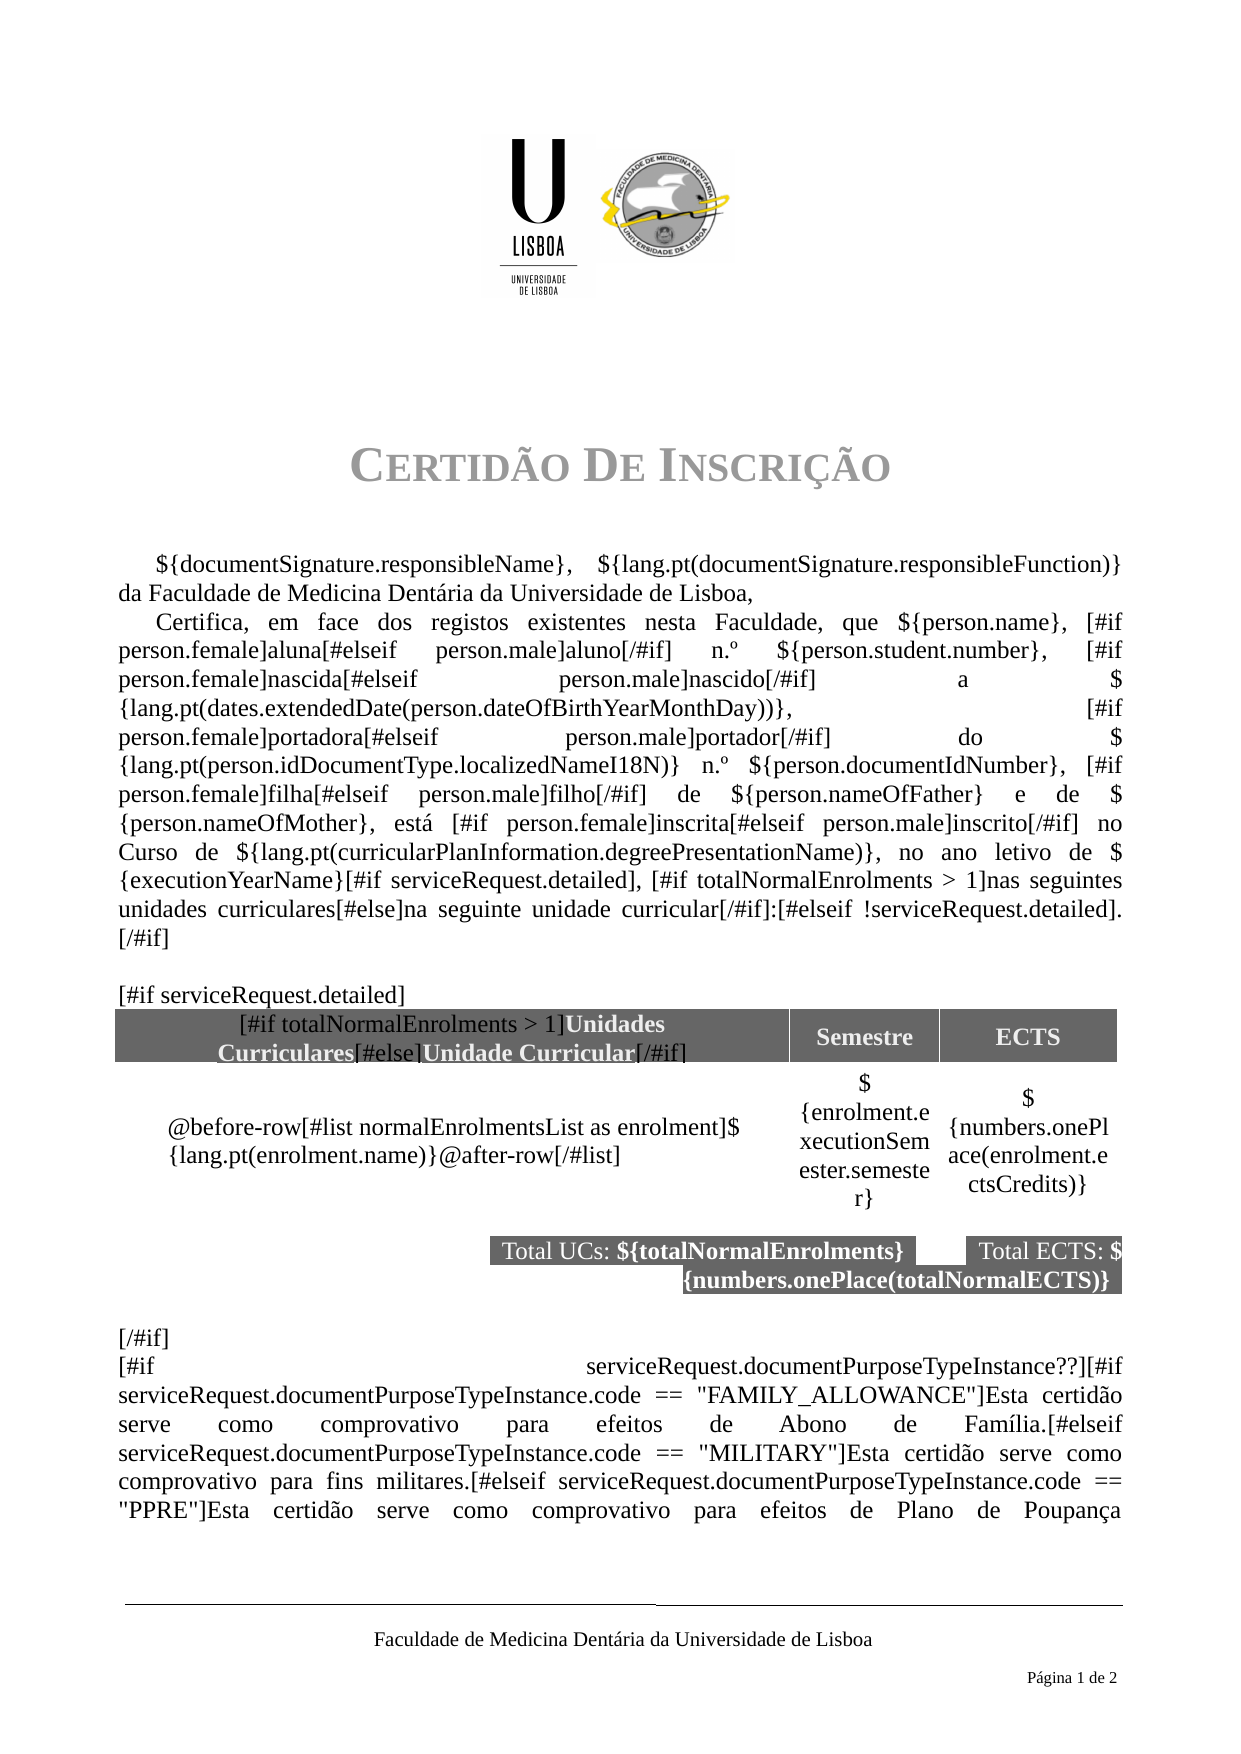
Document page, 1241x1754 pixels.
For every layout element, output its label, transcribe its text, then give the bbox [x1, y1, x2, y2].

picture [480, 134, 735, 298]
table_header [#if totalNormalEnrolments > 1]Unidades Curriculares[#else]Unidade Curricular[/#if] [115, 1009, 789, 1062]
text Total UCs: ${totalNormalEnrolments} Total ECTS: ${numbers.onePlace(totalNormalECTS)} [118, 1236, 1122, 1294]
text [/#if] [118, 1323, 1122, 1351]
table_header ECTS [940, 1009, 1117, 1062]
table_cell @before-row[#list normalEnrolmentsList as enrolment]${lang.pt(enrolment.name)}@after-row[/#list] [115, 1063, 789, 1218]
text ${documentSignature.responsibleName}, ${lang.pt(documentSignature.responsibleFunction)} da Faculdade de Medicina Dentária da Universidade de Lisboa, [118, 549, 1122, 607]
table_cell ${numbers.onePlace(enrolment.ectsCredits)} [940, 1063, 1117, 1218]
table_cell ${enrolment.executionSemester.semester} [790, 1063, 939, 1218]
table_header Semestre [790, 1009, 939, 1062]
text [#if serviceRequest.detailed] [118, 981, 1122, 1009]
text Certifica, em face dos registos existentes nesta Faculdade, que ${person.name}, [#if person.female]aluna[#elseif person.male]aluno[/#if] n.º ${person.student.number}, [#if person.female]nascida[#elseif person.male]nascido[/#if] a ${lang.pt(dates.extendedDate(person.dateOfBirthYearMonthDay))}, [#if person.female]portadora[#elseif person.male]portador[/#if] do ${lang.pt(person.idDocumentType.localizedNameI18N)} n.º ${person.documentIdNumber}, [#if person.female]filha[#elseif person.male]filho[/#if] de ${person.nameOfFather} e de ${person.nameOfMother}, está [#if person.female]inscrita[#elseif person.male]inscrito[/#if] no Curso de ${lang.pt(curricularPlanInformation.degreePresentationName)}, no ano letivo de ${executionYearName}[#if serviceRequest.detailed], [#if totalNormalEnrolments > 1]nas seguintes unidades curriculares[#else]na seguinte unidade curricular[/#if]:[#elseif !serviceRequest.detailed].[/#if] [118, 607, 1122, 952]
text [#if serviceRequest.documentPurposeTypeInstance??][#if serviceRequest.documentPurposeTypeInstance.code == "FAMILY_ALLOWANCE"]Esta certidão serve como comprovativo para efeitos de Abono de Família.[#elseif serviceRequest.documentPurposeTypeInstance.code == "MILITARY"]Esta certidão serve como comprovativo para fins militares.[#elseif serviceRequest.documentPurposeTypeInstance.code == "PPRE"]Esta certidão serve como comprovativo para efeitos de Plano de Poupança [118, 1351, 1122, 1524]
text Certidão De Inscrição [118, 434, 1122, 492]
